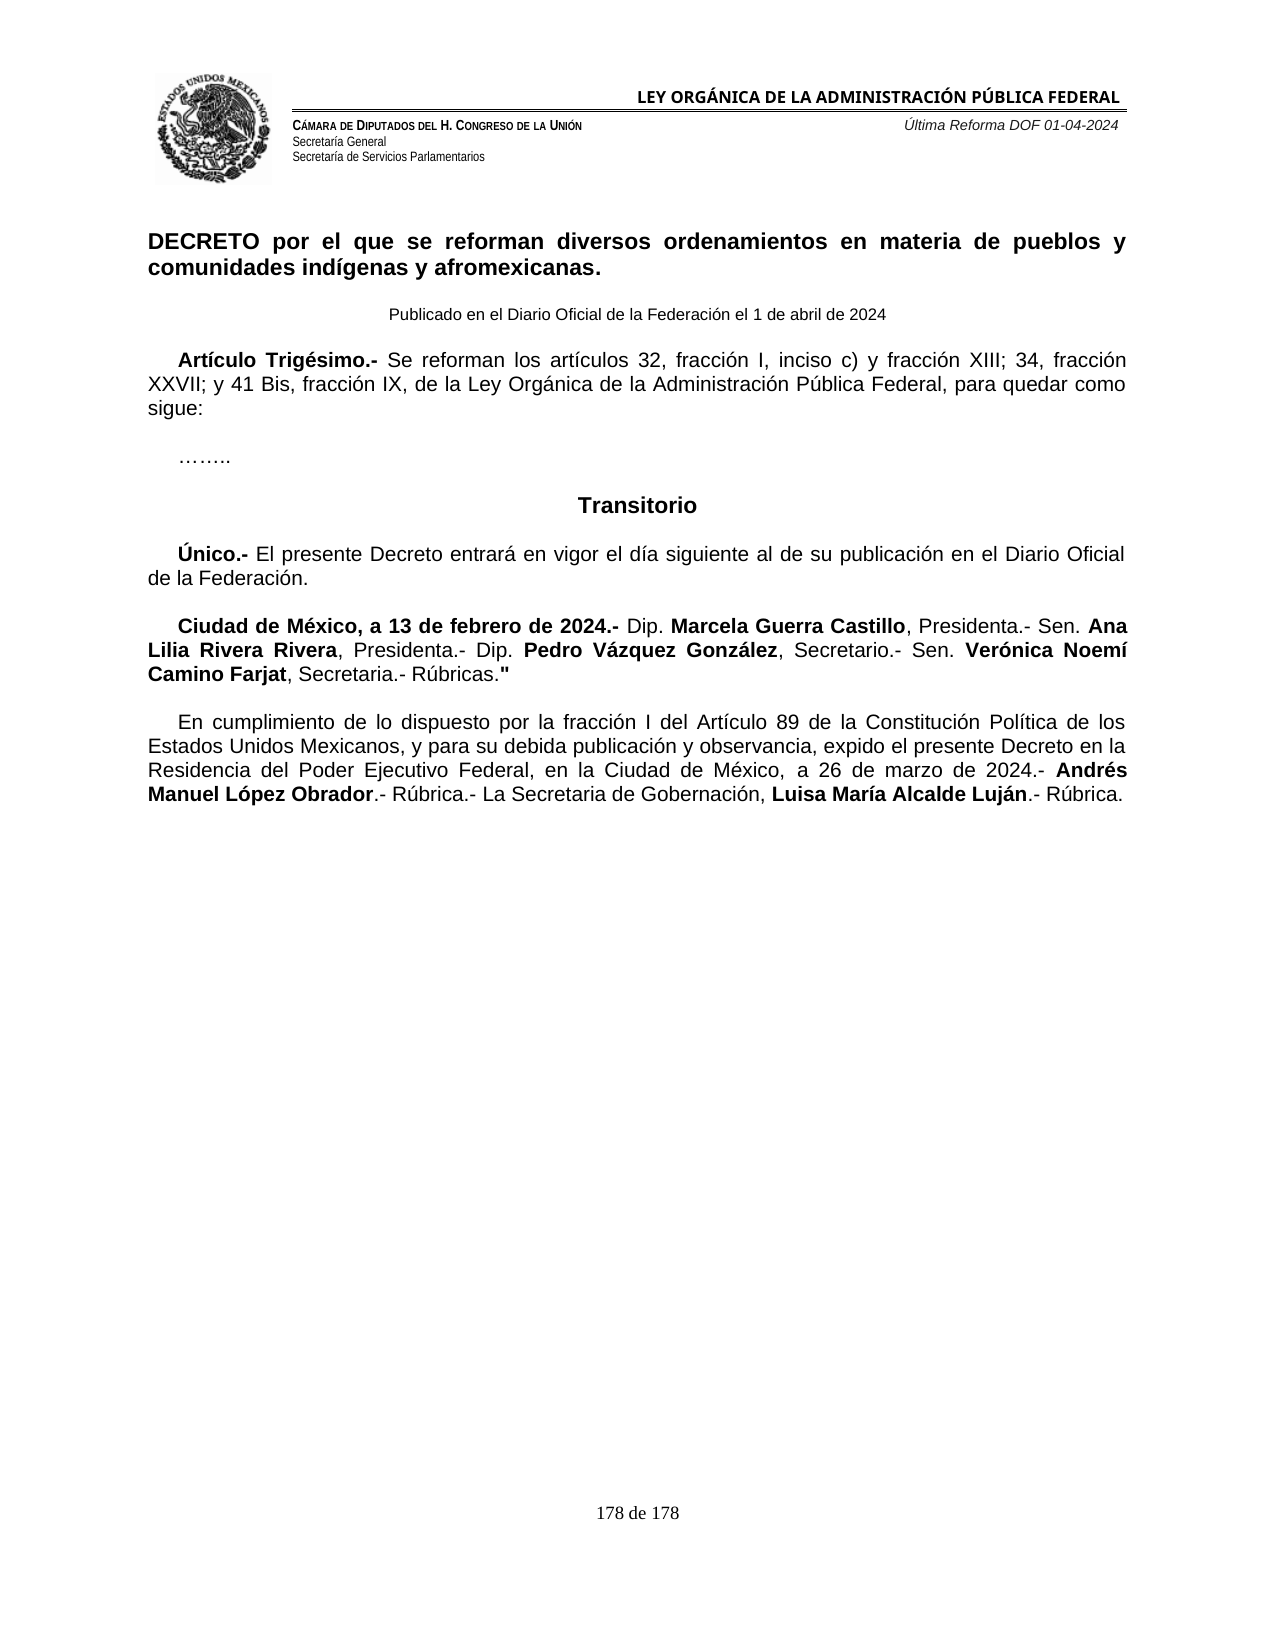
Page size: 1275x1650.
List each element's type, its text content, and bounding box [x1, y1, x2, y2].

text DECRETO por el que se reforman diversos ordenamientos en materia de pueblos y comunidades indígenas y afromexicanas. [148, 228, 1127, 281]
text Transitorio [148, 492, 1127, 518]
text Ciudad de México, a 13 de febrero de 2024.- Dip. Marcela Guerra Castillo, Presidenta.- Sen. Ana Lilia Rivera Rivera, Presidenta.- Dip. Pedro Vázquez González, Secretario.- Sen. Verónica Noemí Camino Farjat, Secretaria.- Rúbricas." [148, 614, 1127, 686]
text Publicado en el Diario Oficial de la Federación el 1 de abril de 2024 [148, 305, 1127, 324]
text Único.- El presente Decreto entrará en vigor el día siguiente al de su publicación en el Diario Oficial de la Federación. [148, 542, 1127, 590]
text En cumplimiento de lo dispuesto por la fracción I del Artículo 89 de la Constitución Política de los Estados Unidos Mexicanos, y para su debida publicación y observancia, expido el presente Decreto en la Residencia del Poder Ejecutivo Federal, en la Ciudad de México, a 26 de marzo de 2024.- Andrés Manuel López Obrador.- Rúbrica.- La Secretaria de Gobernación, Luisa María Alcalde Luján.- Rúbrica. [148, 709, 1127, 805]
text Artículo Trigésimo.- Se reforman los artículos 32, fracción I, inciso c) y fracción XIII; 34, fracción XXVII; y 41 Bis, fracción IX, de la Ley Orgánica de la Administración Pública Federal, para quedar como sigue: [148, 348, 1127, 420]
text …….. [148, 444, 1127, 468]
